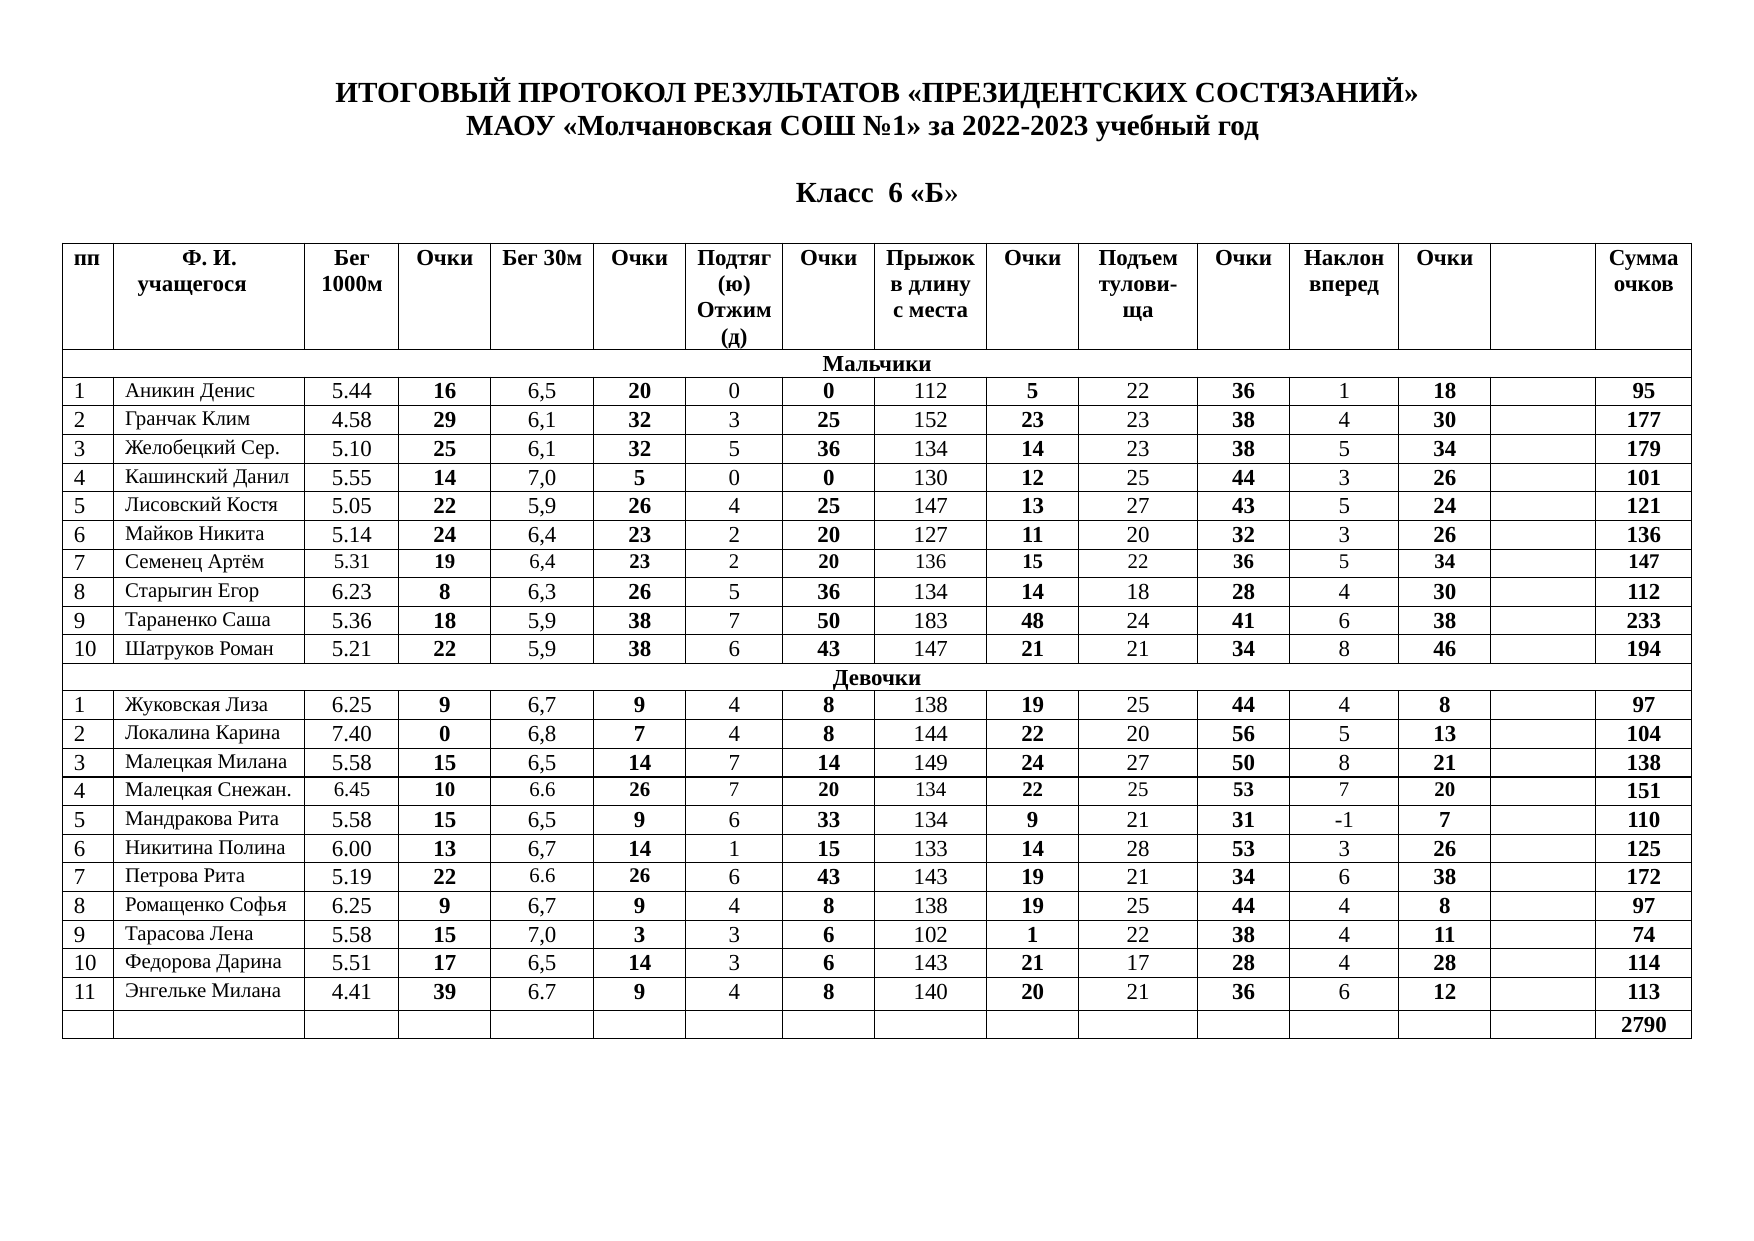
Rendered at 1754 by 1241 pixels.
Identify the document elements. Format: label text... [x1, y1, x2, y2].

table_cell 44 [1198, 691, 1289, 719]
table_cell [491, 1011, 593, 1038]
table_cell 233 [1596, 607, 1691, 634]
table_cell 133 [875, 835, 986, 862]
table_header Очки [783, 244, 874, 349]
table_cell 24 [987, 749, 1078, 776]
table_cell 4 [686, 978, 782, 1009]
table_cell 5 [1290, 720, 1398, 748]
table_cell 6,4 [491, 550, 593, 577]
table_cell [1491, 464, 1595, 491]
table_cell 5 [686, 435, 782, 462]
table_cell 6 [63, 521, 113, 548]
table_cell 20 [783, 521, 874, 548]
table_cell 113 [1596, 978, 1691, 1009]
table_cell Желобецкий Сер. [114, 435, 304, 462]
table_cell 15 [399, 921, 490, 948]
table_cell 134 [875, 778, 986, 805]
table_cell 7 [686, 607, 782, 634]
table_cell 7,0 [491, 921, 593, 948]
table_cell Малецкая Милана [114, 749, 304, 776]
table_cell 26 [1399, 835, 1490, 862]
table_cell 38 [1198, 435, 1289, 462]
table_cell 4 [1290, 406, 1398, 434]
table_cell 0 [783, 378, 874, 405]
table_cell 179 [1596, 435, 1691, 462]
table_cell 43 [1198, 492, 1289, 520]
table_cell 3 [686, 921, 782, 948]
table_cell 9 [63, 921, 113, 948]
table_cell [114, 1011, 304, 1038]
table_cell 4 [1290, 921, 1398, 948]
table_cell 53 [1198, 835, 1289, 862]
table_cell 5 [1290, 550, 1398, 577]
table_cell 134 [875, 806, 986, 834]
table_cell 38 [1198, 406, 1289, 434]
table_cell [1491, 607, 1595, 634]
table_cell 5 [1290, 492, 1398, 520]
table_cell 2 [686, 550, 782, 577]
table_cell [783, 1011, 874, 1038]
table_cell 19 [399, 550, 490, 577]
table_cell 0 [686, 464, 782, 491]
table_cell 14 [594, 949, 685, 977]
table_cell 22 [1079, 921, 1197, 948]
table_header пп [63, 244, 113, 349]
table_cell 15 [783, 835, 874, 862]
table_cell [1491, 863, 1595, 891]
table_cell [1491, 949, 1595, 977]
table_cell 13 [987, 492, 1078, 520]
table_cell 134 [875, 578, 986, 606]
table_cell 36 [783, 435, 874, 462]
table_header [1491, 244, 1595, 349]
table_header Ф. И. учащегося [114, 244, 304, 349]
table_cell 17 [1079, 949, 1197, 977]
table_cell 7 [63, 863, 113, 891]
table_cell 74 [1596, 921, 1691, 948]
table_cell 30 [1399, 578, 1490, 606]
table_cell 5 [987, 378, 1078, 405]
table_cell 6.45 [305, 778, 398, 805]
table_cell 34 [1198, 863, 1289, 891]
table_cell 5 [1290, 435, 1398, 462]
table_cell 38 [594, 607, 685, 634]
table_cell [1491, 892, 1595, 919]
table_cell 172 [1596, 863, 1691, 891]
table_cell 28 [1079, 835, 1197, 862]
table_cell 6,4 [491, 521, 593, 548]
table_header Бег 1000м [305, 244, 398, 349]
table_cell 4.41 [305, 978, 398, 1009]
table_cell 177 [1596, 406, 1691, 434]
table_cell [1079, 1011, 1197, 1038]
table_cell 6.23 [305, 578, 398, 606]
table_cell 19 [987, 691, 1078, 719]
table_cell 121 [1596, 492, 1691, 520]
table_cell 26 [594, 578, 685, 606]
table_cell 134 [875, 435, 986, 462]
table_cell 6.25 [305, 892, 398, 919]
table_cell 136 [875, 550, 986, 577]
table_cell 41 [1198, 607, 1289, 634]
table_cell 14 [594, 835, 685, 862]
table_cell 11 [63, 978, 113, 1009]
table_cell 8 [1399, 892, 1490, 919]
table_cell [987, 1011, 1078, 1038]
table_cell [1491, 749, 1595, 776]
table_cell Старыгин Егор [114, 578, 304, 606]
table_cell 8 [1290, 635, 1398, 663]
table_cell 22 [1079, 550, 1197, 577]
table_cell 149 [875, 749, 986, 776]
table_cell 5,9 [491, 492, 593, 520]
table_cell [1491, 921, 1595, 948]
table_cell 18 [1079, 578, 1197, 606]
table_cell 6,1 [491, 435, 593, 462]
table_cell 50 [783, 607, 874, 634]
table_cell 102 [875, 921, 986, 948]
table_header Прыжок в длину с места [875, 244, 986, 349]
table_cell 26 [594, 778, 685, 805]
table_cell Аникин Денис [114, 378, 304, 405]
table_cell 43 [783, 635, 874, 663]
table_cell 21 [1079, 806, 1197, 834]
table_cell 21 [1079, 863, 1197, 891]
table_cell 27 [1079, 492, 1197, 520]
table_cell 8 [399, 578, 490, 606]
table_cell [1198, 1011, 1289, 1038]
table_cell 8 [783, 978, 874, 1009]
table_cell Лисовский Костя [114, 492, 304, 520]
table_header Сумма очков [1596, 244, 1691, 349]
table_cell [1491, 435, 1595, 462]
table_cell 6.6 [491, 863, 593, 891]
table_cell 5,9 [491, 607, 593, 634]
table_cell 25 [1079, 691, 1197, 719]
table_cell 20 [594, 378, 685, 405]
table_cell 22 [987, 720, 1078, 748]
table_cell 22 [1079, 378, 1197, 405]
table_cell 9 [594, 892, 685, 919]
table_cell 4.58 [305, 406, 398, 434]
table_cell 28 [1399, 949, 1490, 977]
table_cell 25 [399, 435, 490, 462]
table_cell 20 [1079, 521, 1197, 548]
table_cell 194 [1596, 635, 1691, 663]
table_cell 15 [399, 806, 490, 834]
table_cell 43 [783, 863, 874, 891]
table_cell 140 [875, 978, 986, 1009]
table_cell 6 [1290, 607, 1398, 634]
table_cell 5.21 [305, 635, 398, 663]
table_cell 24 [1079, 607, 1197, 634]
table_cell 22 [987, 778, 1078, 805]
table_cell 20 [783, 550, 874, 577]
table_cell Семенец Артём [114, 550, 304, 577]
table_cell 147 [875, 635, 986, 663]
table_cell 30 [1399, 406, 1490, 434]
table_cell 11 [987, 521, 1078, 548]
table_cell 6.6 [491, 778, 593, 805]
table_cell [1491, 578, 1595, 606]
table_cell 18 [399, 607, 490, 634]
table_cell 6 [686, 635, 782, 663]
table_cell 9 [399, 892, 490, 919]
table_cell 6,7 [491, 835, 593, 862]
table_cell 4 [1290, 578, 1398, 606]
table_cell 38 [1399, 607, 1490, 634]
table_cell [1290, 1011, 1398, 1038]
table_cell [399, 1011, 490, 1038]
table_cell [875, 1011, 986, 1038]
table_cell 10 [63, 949, 113, 977]
table_cell 14 [987, 835, 1078, 862]
table_cell Тарасова Лена [114, 921, 304, 948]
table_cell 23 [594, 550, 685, 577]
table_cell 6 [783, 921, 874, 948]
table_cell 8 [783, 691, 874, 719]
table_cell 6,5 [491, 949, 593, 977]
table_cell [1491, 691, 1595, 719]
table_cell 10 [63, 635, 113, 663]
table_cell 1 [63, 378, 113, 405]
table_cell 4 [686, 892, 782, 919]
table_cell 6.00 [305, 835, 398, 862]
table_cell 5.58 [305, 749, 398, 776]
table_cell 21 [987, 949, 1078, 977]
table_cell 25 [783, 406, 874, 434]
table_header Очки [1399, 244, 1490, 349]
table_cell 7 [1399, 806, 1490, 834]
table_cell 7 [686, 778, 782, 805]
table_cell 36 [783, 578, 874, 606]
table_cell 22 [399, 863, 490, 891]
table_cell Майков Никита [114, 521, 304, 548]
table_cell 36 [1198, 550, 1289, 577]
table_cell 138 [1596, 749, 1691, 776]
table_cell 9 [594, 691, 685, 719]
table_cell 4 [1290, 691, 1398, 719]
table_cell 50 [1198, 749, 1289, 776]
table_cell 32 [594, 435, 685, 462]
table_cell Девочки [63, 664, 1691, 690]
table_cell 25 [1079, 778, 1197, 805]
table_cell 1 [987, 921, 1078, 948]
table_cell 18 [1399, 378, 1490, 405]
table_cell 4 [1290, 949, 1398, 977]
table_cell 12 [987, 464, 1078, 491]
table_cell 5 [63, 492, 113, 520]
table_cell 127 [875, 521, 986, 548]
table_cell 31 [1198, 806, 1289, 834]
table_cell 7 [1290, 778, 1398, 805]
table_cell Мальчики [63, 350, 1691, 377]
table_cell 33 [783, 806, 874, 834]
table_cell 6 [783, 949, 874, 977]
table_cell 32 [594, 406, 685, 434]
table_cell 8 [783, 720, 874, 748]
table_cell 1 [686, 835, 782, 862]
table_cell 36 [1198, 978, 1289, 1009]
table_cell 34 [1399, 550, 1490, 577]
table_cell 143 [875, 863, 986, 891]
table_cell 114 [1596, 949, 1691, 977]
table_cell 6,5 [491, 749, 593, 776]
table_cell 97 [1596, 691, 1691, 719]
table_cell 143 [875, 949, 986, 977]
table_cell 23 [1079, 406, 1197, 434]
table_cell [1491, 406, 1595, 434]
table_cell 6,5 [491, 378, 593, 405]
table_cell 6 [686, 863, 782, 891]
table_cell 1 [1290, 378, 1398, 405]
table_cell 5.58 [305, 806, 398, 834]
table_cell [1491, 978, 1595, 1009]
table_cell 48 [987, 607, 1078, 634]
table_cell [1491, 806, 1595, 834]
table_cell 10 [399, 778, 490, 805]
table_cell 22 [399, 492, 490, 520]
table_cell Кашинский Данил [114, 464, 304, 491]
table_cell 2 [63, 406, 113, 434]
table_cell 5.14 [305, 521, 398, 548]
table_cell 53 [1198, 778, 1289, 805]
table_cell Жуковская Лиза [114, 691, 304, 719]
table_cell 21 [1399, 749, 1490, 776]
table_cell 20 [1079, 720, 1197, 748]
table_cell 27 [1079, 749, 1197, 776]
table_cell 9 [594, 806, 685, 834]
table_cell 6 [1290, 863, 1398, 891]
table_cell 38 [1198, 921, 1289, 948]
table_header Бег 30м [491, 244, 593, 349]
table_cell 9 [63, 607, 113, 634]
table_cell 5.31 [305, 550, 398, 577]
table_cell 6,1 [491, 406, 593, 434]
table_cell [686, 1011, 782, 1038]
table_cell 6 [63, 835, 113, 862]
table_cell 0 [399, 720, 490, 748]
table_cell 5.05 [305, 492, 398, 520]
table_cell 20 [783, 778, 874, 805]
table_cell 3 [1290, 464, 1398, 491]
table_cell 38 [1399, 863, 1490, 891]
table_cell 3 [594, 921, 685, 948]
table_cell 19 [987, 863, 1078, 891]
table_cell 6,3 [491, 578, 593, 606]
table_cell [1491, 550, 1595, 577]
table_cell 32 [1198, 521, 1289, 548]
table_header Очки [399, 244, 490, 349]
table_cell 8 [783, 892, 874, 919]
table_cell 8 [63, 892, 113, 919]
table_cell 20 [1399, 778, 1490, 805]
table_cell 5.55 [305, 464, 398, 491]
table_cell 138 [875, 691, 986, 719]
table_cell 15 [399, 749, 490, 776]
table_cell 36 [1198, 378, 1289, 405]
text МАОУ «Молчановская СОШ №1» за 2022-2023 учебный год [75, 108, 1679, 142]
table_cell 25 [1079, 464, 1197, 491]
table_cell 26 [1399, 464, 1490, 491]
table_cell 14 [399, 464, 490, 491]
table_cell [1491, 720, 1595, 748]
table_cell 151 [1596, 778, 1691, 805]
table_cell 6.7 [491, 978, 593, 1009]
table_cell [1491, 635, 1595, 663]
table_cell 6 [686, 806, 782, 834]
table_header Очки [987, 244, 1078, 349]
table_cell 104 [1596, 720, 1691, 748]
table_cell 2 [63, 720, 113, 748]
table_cell 44 [1198, 464, 1289, 491]
table_cell Гранчак Клим [114, 406, 304, 434]
table_cell 4 [63, 778, 113, 805]
table_cell 183 [875, 607, 986, 634]
table_cell 3 [1290, 835, 1398, 862]
table_cell 26 [1399, 521, 1490, 548]
table_cell 9 [987, 806, 1078, 834]
table_cell 136 [1596, 521, 1691, 548]
table_cell -1 [1290, 806, 1398, 834]
table_header Наклон вперед [1290, 244, 1398, 349]
table_cell 5 [686, 578, 782, 606]
table_cell 6,7 [491, 892, 593, 919]
table_cell 4 [686, 691, 782, 719]
table_cell 125 [1596, 835, 1691, 862]
table_cell 39 [399, 978, 490, 1009]
table_cell 3 [686, 406, 782, 434]
table_cell 3 [1290, 521, 1398, 548]
table_cell 12 [1399, 978, 1490, 1009]
table_cell 5.19 [305, 863, 398, 891]
table_cell 8 [1399, 691, 1490, 719]
table_cell 97 [1596, 892, 1691, 919]
table_cell 130 [875, 464, 986, 491]
table_cell 6,5 [491, 806, 593, 834]
table_cell 4 [63, 464, 113, 491]
table_cell 7,0 [491, 464, 593, 491]
table_cell 21 [1079, 978, 1197, 1009]
table_cell 3 [63, 435, 113, 462]
table_cell 5.44 [305, 378, 398, 405]
table_cell 101 [1596, 464, 1691, 491]
table_cell 147 [1596, 550, 1691, 577]
table_cell 24 [1399, 492, 1490, 520]
table_cell 5,9 [491, 635, 593, 663]
table_cell 25 [1079, 892, 1197, 919]
table_cell 5.10 [305, 435, 398, 462]
table_cell 1 [63, 691, 113, 719]
table_cell 138 [875, 892, 986, 919]
table_cell 4 [1290, 892, 1398, 919]
table_cell 152 [875, 406, 986, 434]
table_cell [594, 1011, 685, 1038]
table_cell 28 [1198, 578, 1289, 606]
table_cell Петрова Рита [114, 863, 304, 891]
table_cell 6.25 [305, 691, 398, 719]
table_cell 6,8 [491, 720, 593, 748]
table_cell 2790 [1596, 1011, 1691, 1038]
table_cell [1491, 492, 1595, 520]
table_cell [1491, 378, 1595, 405]
table_cell Малецкая Снежан. [114, 778, 304, 805]
table_cell 23 [987, 406, 1078, 434]
table_cell 6,7 [491, 691, 593, 719]
table_cell 21 [987, 635, 1078, 663]
table_cell 7 [594, 720, 685, 748]
table_cell [63, 1011, 113, 1038]
table_header Подтяг (ю) Отжим (д) [686, 244, 782, 349]
table_cell Мандракова Рита [114, 806, 304, 834]
table_cell 17 [399, 949, 490, 977]
table_cell 14 [987, 578, 1078, 606]
table_cell 23 [594, 521, 685, 548]
table_cell 8 [1290, 749, 1398, 776]
table_cell Федорова Дарина [114, 949, 304, 977]
table_cell 24 [399, 521, 490, 548]
table_cell Локалина Карина [114, 720, 304, 748]
text ИТОГОВЫЙ ПРОТОКОЛ РЕЗУЛЬТАТОВ «ПРЕЗИДЕНТСКИХ СОСТЯЗАНИЙ» [75, 75, 1679, 108]
table_cell 14 [783, 749, 874, 776]
table_cell 28 [1198, 949, 1289, 977]
table_cell 3 [63, 749, 113, 776]
table_cell 56 [1198, 720, 1289, 748]
table_cell 112 [1596, 578, 1691, 606]
table_header Очки [594, 244, 685, 349]
table_cell 112 [875, 378, 986, 405]
table_cell 14 [987, 435, 1078, 462]
table_cell 22 [399, 635, 490, 663]
table_cell 20 [987, 978, 1078, 1009]
table_cell 9 [399, 691, 490, 719]
table_cell 4 [686, 720, 782, 748]
table_cell Ромащенко Софья [114, 892, 304, 919]
table_cell 5 [63, 806, 113, 834]
table_cell [1491, 1011, 1595, 1038]
table_cell 5.51 [305, 949, 398, 977]
table_cell 8 [63, 578, 113, 606]
table_cell Шатруков Роман [114, 635, 304, 663]
text Класс 6 «Б» [75, 176, 1679, 209]
table_cell 5 [594, 464, 685, 491]
table_cell 5.36 [305, 607, 398, 634]
table_cell [1491, 835, 1595, 862]
table_cell [305, 1011, 398, 1038]
table_cell 6 [1290, 978, 1398, 1009]
table_cell 7 [686, 749, 782, 776]
table_cell 147 [875, 492, 986, 520]
table_cell 110 [1596, 806, 1691, 834]
table_cell 0 [686, 378, 782, 405]
table_cell 38 [594, 635, 685, 663]
table_cell [1399, 1011, 1490, 1038]
table_cell 15 [987, 550, 1078, 577]
table_cell 0 [783, 464, 874, 491]
table_header Подъем тулови- ща [1079, 244, 1197, 349]
table_cell Энгельке Милана [114, 978, 304, 1009]
table_cell Никитина Полина [114, 835, 304, 862]
table_cell 144 [875, 720, 986, 748]
table_cell 4 [686, 492, 782, 520]
table_header Очки [1198, 244, 1289, 349]
table_cell 19 [987, 892, 1078, 919]
table_cell 9 [594, 978, 685, 1009]
table_cell 95 [1596, 378, 1691, 405]
table_cell 14 [594, 749, 685, 776]
table_cell 46 [1399, 635, 1490, 663]
table_cell 34 [1198, 635, 1289, 663]
table_cell 3 [686, 949, 782, 977]
table_cell 25 [783, 492, 874, 520]
table_cell [1491, 521, 1595, 548]
table_cell 11 [1399, 921, 1490, 948]
table_cell 34 [1399, 435, 1490, 462]
table_cell 7 [63, 550, 113, 577]
table_cell 2 [686, 521, 782, 548]
table_cell 7.40 [305, 720, 398, 748]
table_cell 5.58 [305, 921, 398, 948]
table_cell 13 [1399, 720, 1490, 748]
table_cell 29 [399, 406, 490, 434]
table_cell 21 [1079, 635, 1197, 663]
table_cell 16 [399, 378, 490, 405]
table_cell 13 [399, 835, 490, 862]
table_cell [1491, 778, 1595, 805]
table_cell 44 [1198, 892, 1289, 919]
table_cell 26 [594, 492, 685, 520]
table_cell 26 [594, 863, 685, 891]
table_cell Тараненко Саша [114, 607, 304, 634]
table_cell 23 [1079, 435, 1197, 462]
